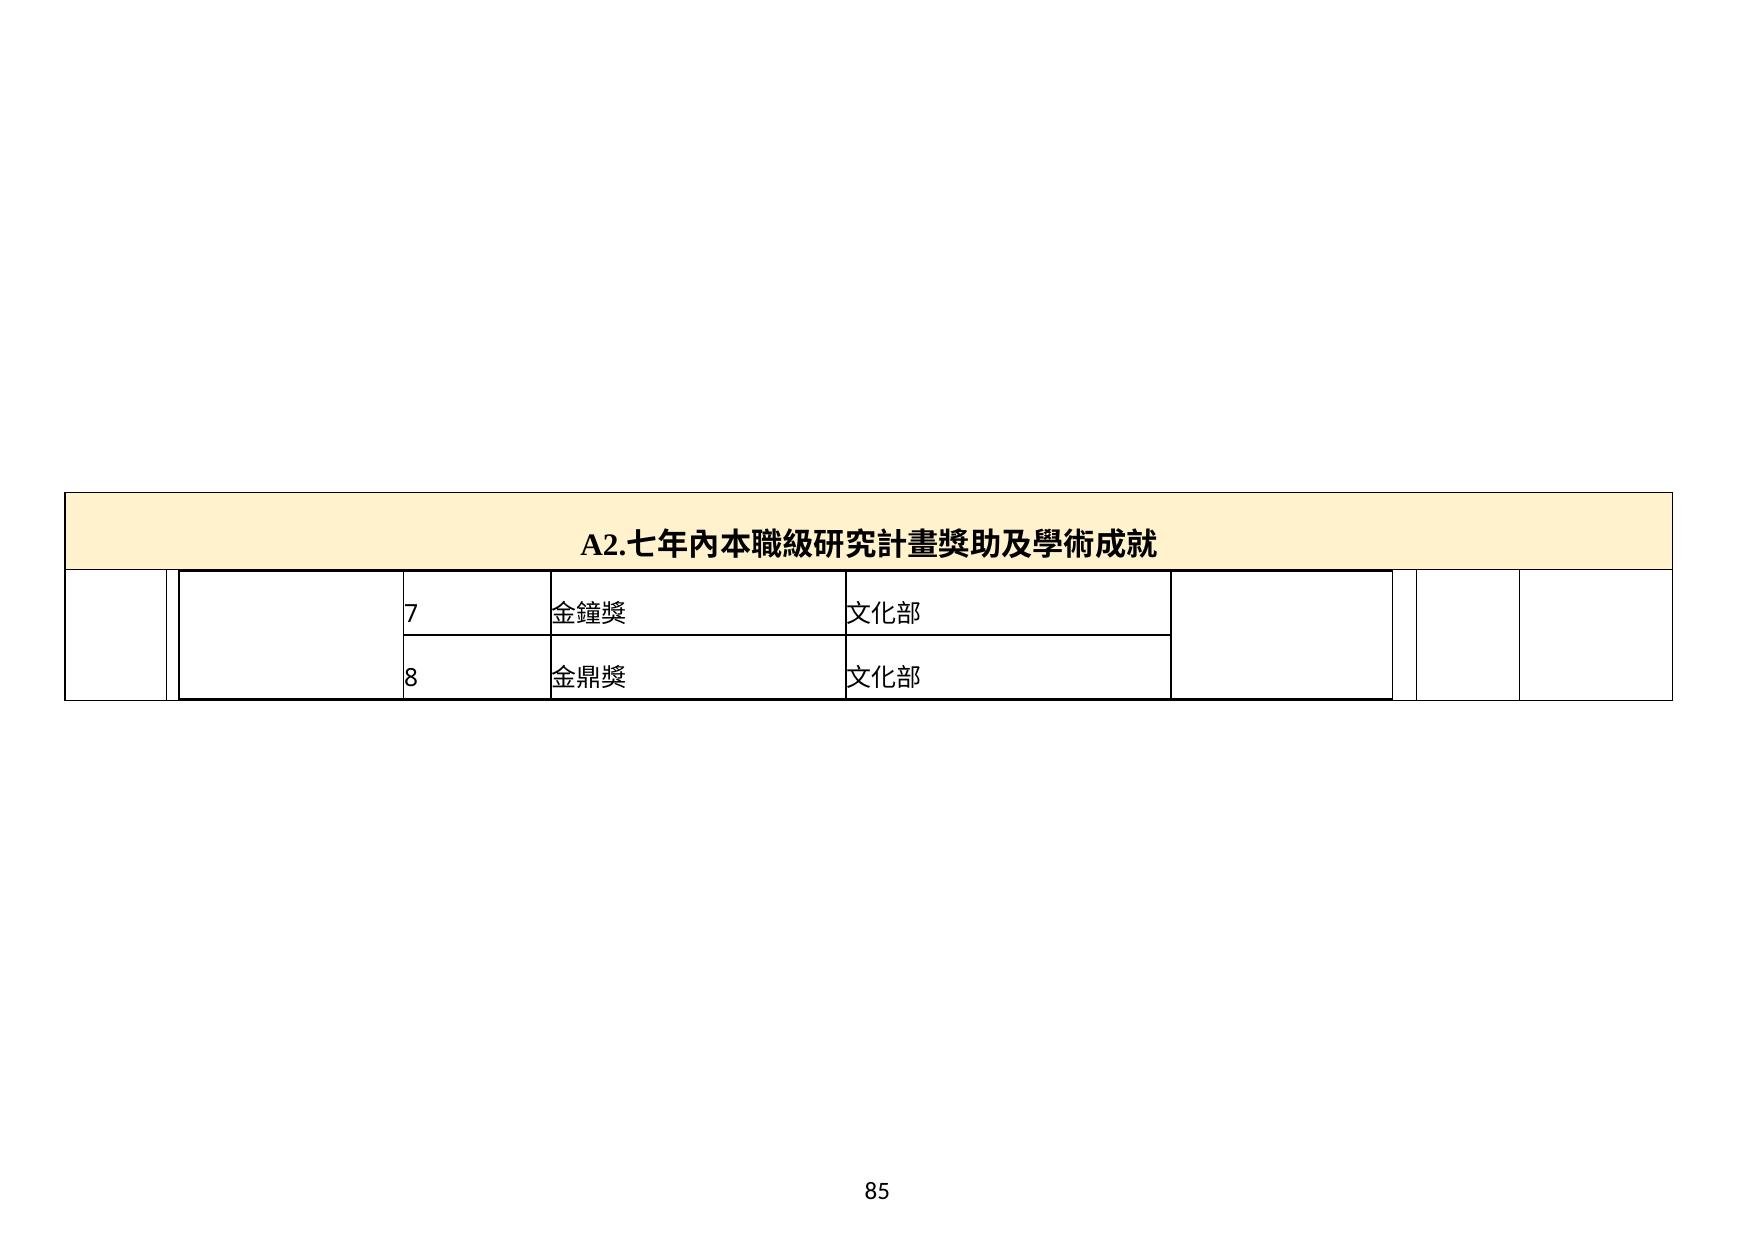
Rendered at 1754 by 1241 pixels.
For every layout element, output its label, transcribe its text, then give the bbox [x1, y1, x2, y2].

table_cell [1417, 570, 1519, 699]
table_cell [1172, 572, 1392, 698]
table_cell 文化部 [847, 572, 1170, 634]
table_header A2.七年內本職級研究計畫獎助及學術成就 [66, 493, 1672, 569]
table_cell [180, 572, 403, 698]
table_cell 7 [404, 572, 550, 634]
table_cell 文化部 [847, 636, 1170, 698]
table_cell 8 [404, 636, 550, 698]
table_cell 金鐘獎 [552, 572, 845, 634]
table_cell [1520, 570, 1672, 699]
table_cell 金鼎獎 [552, 636, 845, 698]
table_cell [66, 570, 166, 699]
